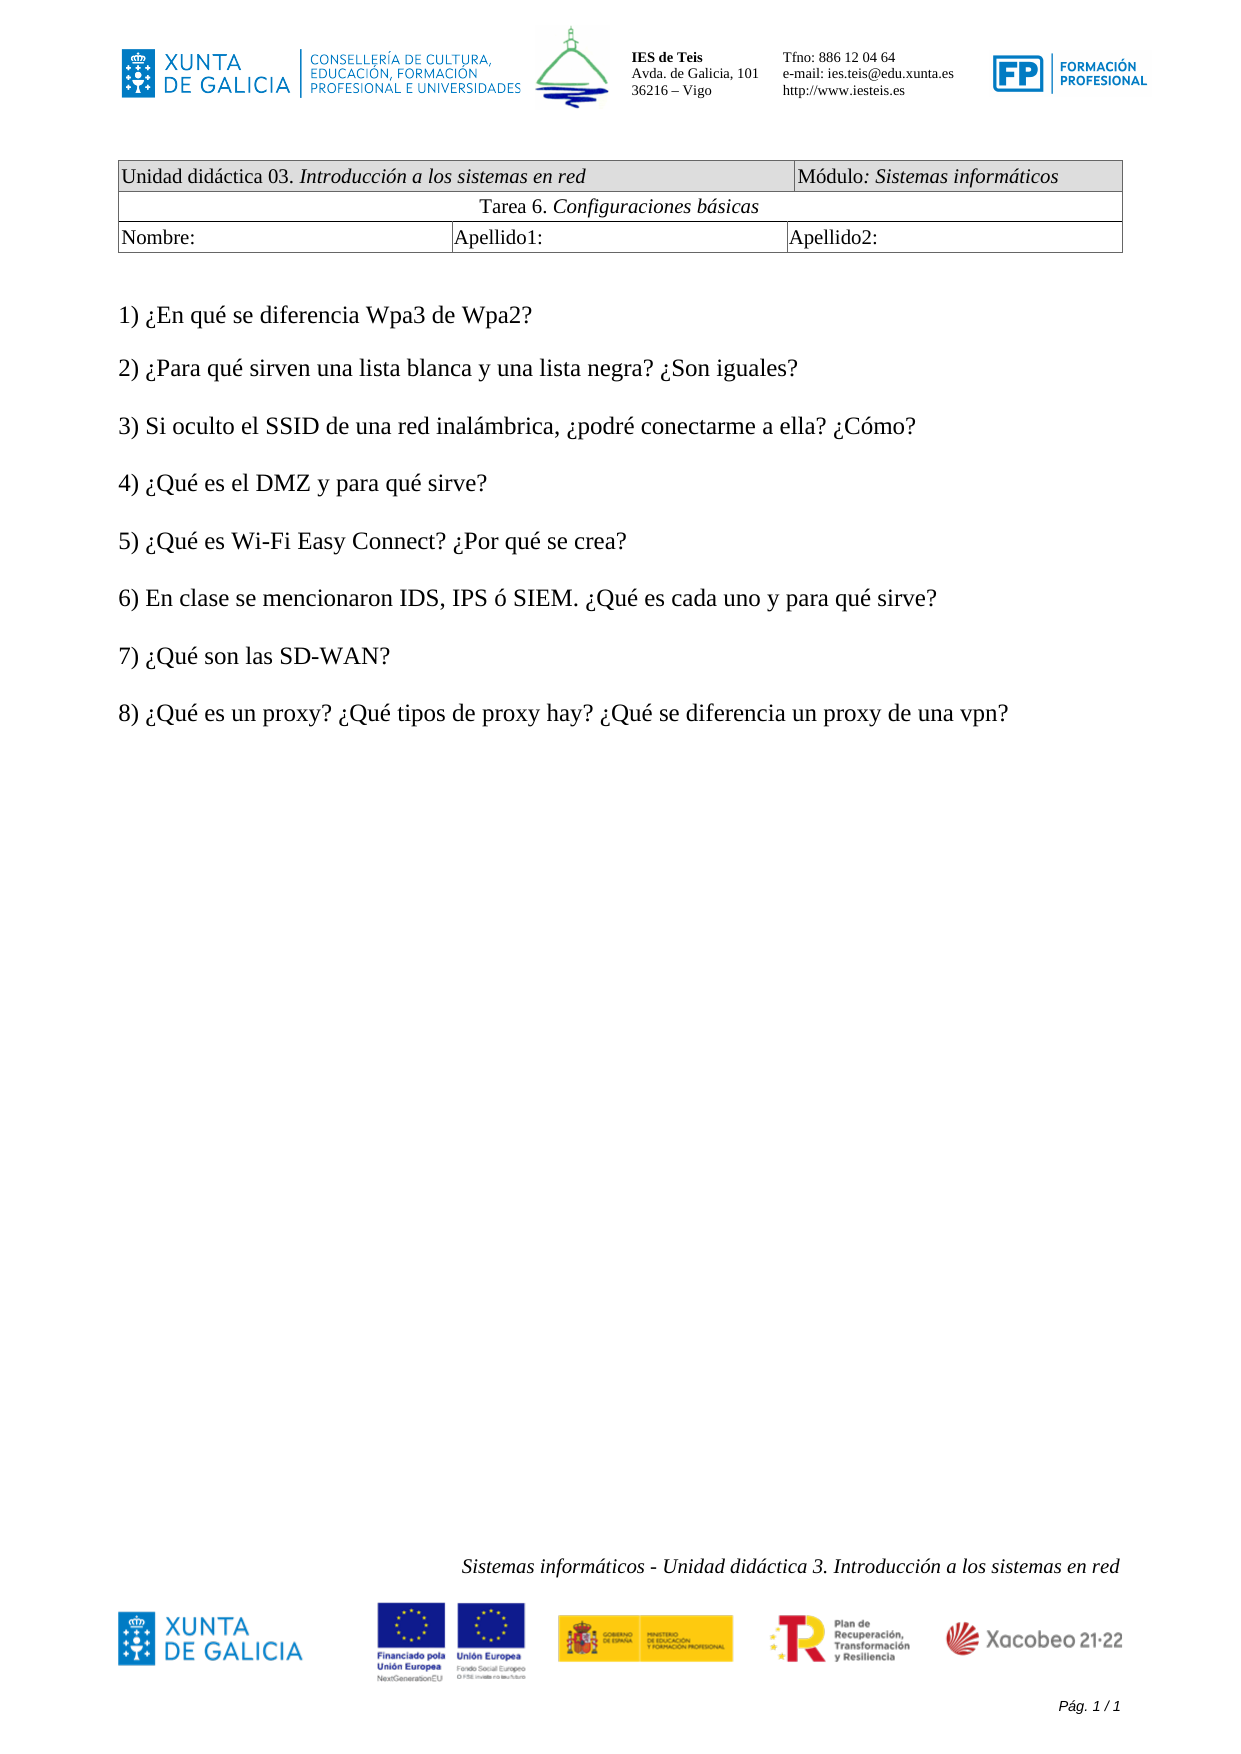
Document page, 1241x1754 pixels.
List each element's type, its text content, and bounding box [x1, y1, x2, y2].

text 1) ¿En qué se diferencia Wpa3 de Wpa2? [118, 301, 1122, 329]
text 7) ¿Qué son las SD-WAN? [118, 641, 1122, 670]
text 5) ¿Qué es Wi-Fi Easy Connect? ¿Por qué se crea? [118, 526, 1122, 555]
table_cell Tarea 6. Configuraciones básicas [119, 192, 1122, 221]
text 2) ¿Para qué sirven una lista blanca y una lista negra? ¿Son iguales? [118, 353, 1122, 382]
text 3) Si oculto el SSID de una red inalámbrica, ¿podré conectarme a ella? ¿Cómo? [118, 411, 1122, 440]
table_header Módulo: Sistemas informáticos [795, 161, 1122, 191]
table_cell Nombre: [119, 222, 452, 252]
table_header Unidad didáctica 03. Introducción a los sistemas en red [119, 161, 794, 191]
text 4) ¿Qué es el DMZ y para qué sirve? [118, 468, 1122, 497]
table_cell Apellido2: [788, 222, 1122, 252]
table_cell Apellido1: [453, 222, 787, 252]
text 8) ¿Qué es un proxy? ¿Qué tipos de proxy hay? ¿Qué se diferencia un proxy de una vpn? [118, 698, 1122, 727]
text 6) En clase se mencionaron IDS, IPS ó SIEM. ¿Qué es cada uno y para qué sirve? [118, 583, 1122, 612]
